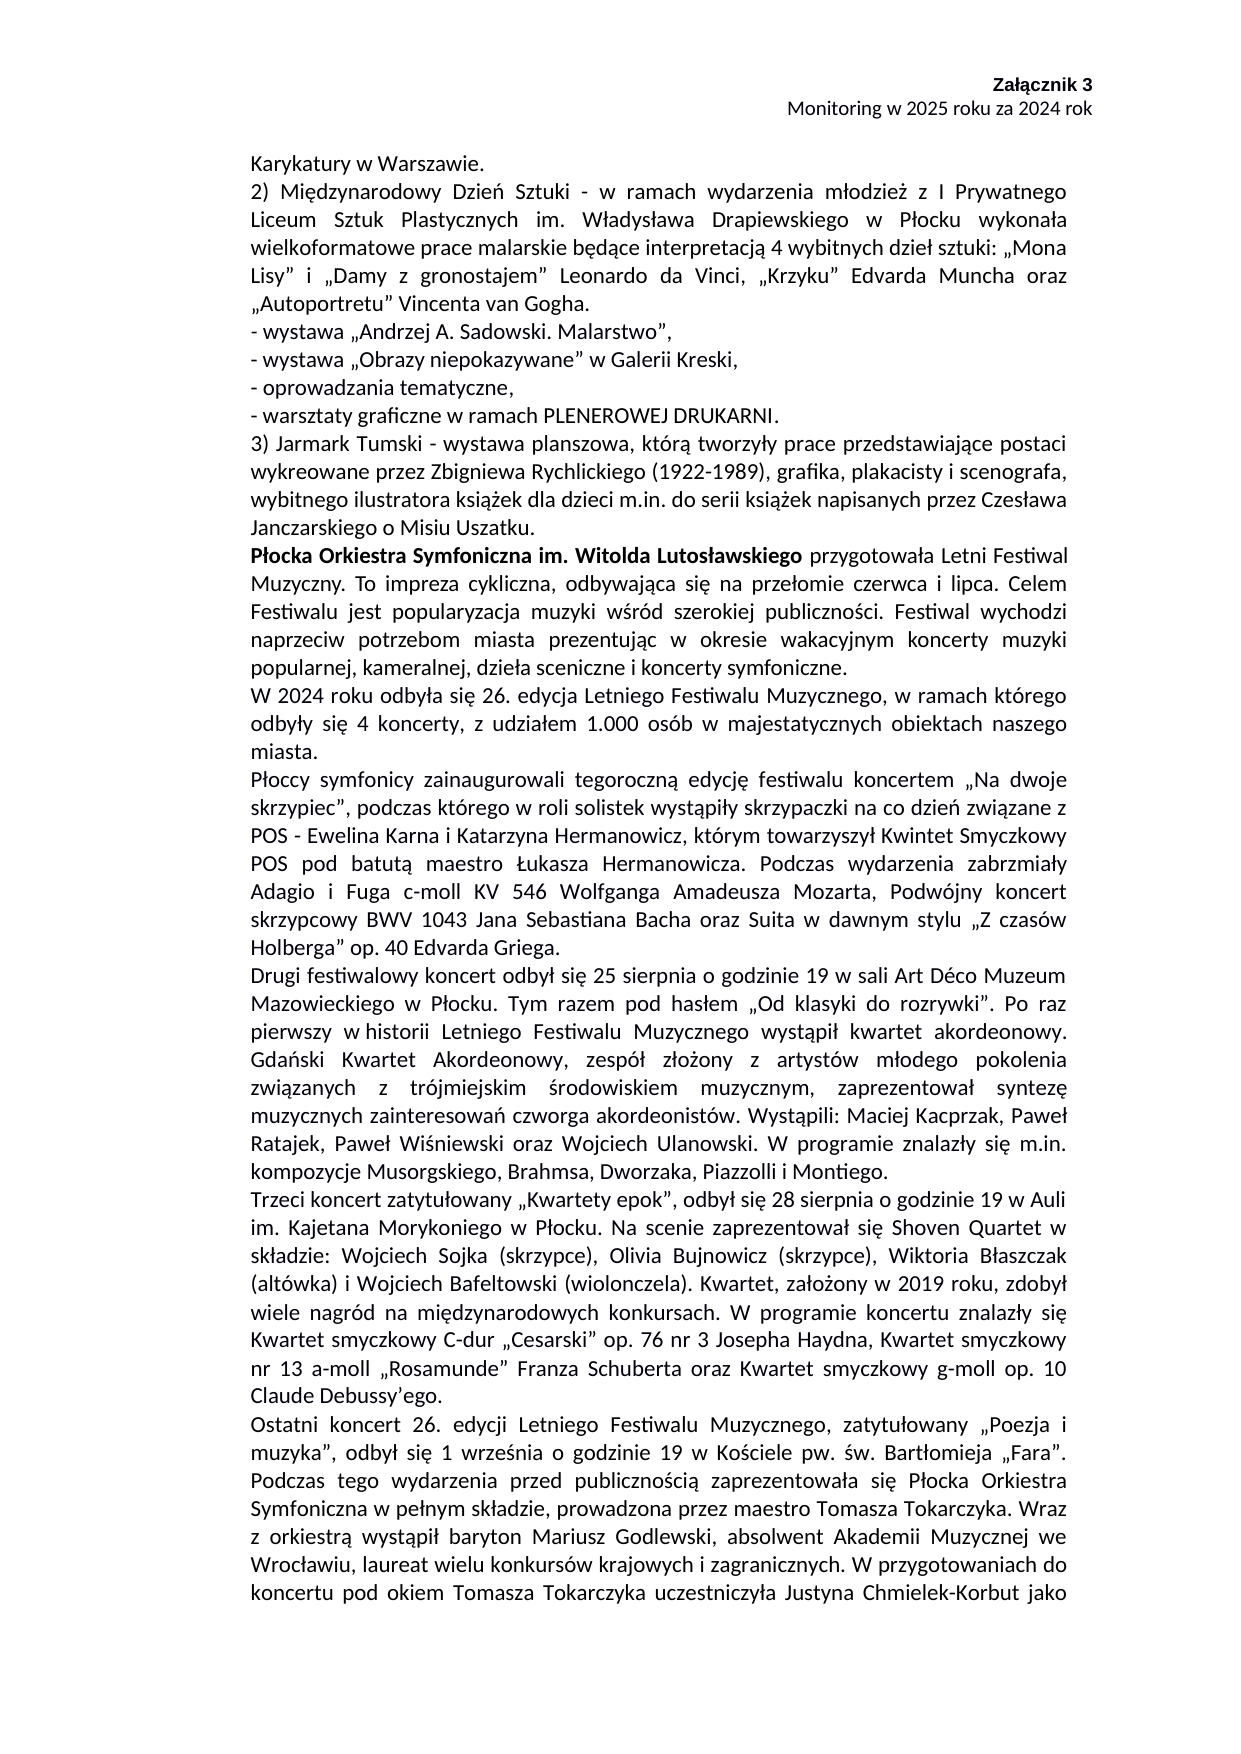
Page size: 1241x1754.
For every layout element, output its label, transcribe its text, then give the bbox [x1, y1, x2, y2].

table_cell [204, 149, 237, 1606]
table_cell [166, 149, 204, 1606]
table_cell [134, 149, 166, 1606]
table_cell Karykatury w Warszawie. 2) Międzynarodowy Dzień Sztuki - w ramach wydarzenia młodzież z I Prywatnego Liceum Sztuk Plastycznych im. Władysława Drapiewskiego w Płocku wykonała wielkoformatowe prace malarskie będące interpretacją 4 wybitnych dzieł sztuki: „Mona Lisy” i „Damy z gronostajem” Leonardo da Vinci, „Krzyku” Edvarda Muncha oraz „Autoportretu” Vincenta van Gogha. - wystawa „Andrzej A. Sadowski. Malarstwo”, - wystawa „Obrazy niepokazywane” w Galerii Kreski, - oprowadzania tematyczne, - warsztaty graficzne w ramach PLENEROWEJ DRUKARNI. 3) Jarmark Tumski - wystawa planszowa, którą tworzyły prace przedstawiające postaci wykreowane przez Zbigniewa Rychlickiego (1922-1989), grafika, plakacisty i scenografa, wybitnego ilustratora książek dla dzieci m.in. do serii książek napisanych przez Czesława Janczarskiego o Misiu Uszatku. Płocka Orkiestra Symfoniczna im. Witolda Lutosławskiego przygotowała Letni Festiwal Muzyczny. To impreza cykliczna, odbywająca się na przełomie czerwca i lipca. Celem Festiwalu jest popularyzacja muzyki wśród szerokiej publiczności. Festiwal wychodzi naprzeciw potrzebom miasta prezentując w okresie wakacyjnym koncerty muzyki popularnej, kameralnej, dzieła sceniczne i koncerty symfoniczne. W 2024 roku odbyła się 26. edycja Letniego Festiwalu Muzycznego, w ramach którego odbyły się 4 koncerty, z udziałem 1.000 osób w majestatycznych obiektach naszego miasta. Płoccy symfonicy zainaugurowali tegoroczną edycję festiwalu koncertem „Na dwoje skrzypiec”, podczas którego w roli solistek wystąpiły skrzypaczki na co dzień związane z POS - Ewelina Karna i Katarzyna Hermanowicz, którym towarzyszył Kwintet Smyczkowy POS pod batutą maestro Łukasza Hermanowicza. Podczas wydarzenia zabrzmiały Adagio i Fuga c-moll KV 546 Wolfganga Amadeusza Mozarta, Podwójny koncert skrzypcowy BWV 1043 Jana Sebastiana Bacha oraz Suita w dawnym stylu „Z czasów Holberga” op. 40 Edvarda Griega. Drugi festiwalowy koncert odbył się 25 sierpnia o godzinie 19 w sali Art Déco Muzeum Mazowieckiego w Płocku. Tym razem pod hasłem „Od klasyki do rozrywki”. Po raz pierwszy w historii Letniego Festiwalu Muzycznego wystąpił kwartet akordeonowy. Gdański Kwartet Akordeonowy, zespół złożony z artystów młodego pokolenia związanych z trójmiejskim środowiskiem muzycznym, zaprezentował syntezę muzycznych zainteresowań czworga akordeonistów. Wystąpili: Maciej Kacprzak, Paweł Ratajek, Paweł Wiśniewski oraz Wojciech Ulanowski. W programie znalazły się m.in. kompozycje Musorgskiego, Brahmsa, Dworzaka, Piazzolli i Montiego. Trzeci koncert zatytułowany „Kwartety epok”, odbył się 28 sierpnia o godzinie 19 w Auli im. Kajetana Morykoniego w Płocku. Na scenie zaprezentował się Shoven Quartet w składzie: Wojciech Sojka (skrzypce), Olivia Bujnowicz (skrzypce), Wiktoria Błaszczak (altówka) i Wojciech Bafeltowski (wiolonczela). Kwartet, założony w 2019 roku, zdobył wiele nagród na międzynarodowych konkursach. W programie koncertu znalazły się Kwartet smyczkowy C-dur „Cesarski” op. 76 nr 3 Josepha Haydna, Kwartet smyczkowy nr 13 a-moll „Rosamunde” Franza Schuberta oraz Kwartet smyczkowy g-moll op. 10 Claude Debussy’ego. Ostatni koncert 26. edycji Letniego Festiwalu Muzycznego, zatytułowany „Poezja i muzyka”, odbył się 1 września o godzinie 19 w Kościele pw. św. Bartłomieja „Fara”. Podczas tego wydarzenia przed publicznością zaprezentowała się Płocka Orkiestra Symfoniczna w pełnym składzie, prowadzona przez maestro Tomasza Tokarczyka. Wraz z orkiestrą wystąpił baryton Mariusz Godlewski, absolwent Akademii Muzycznej we Wrocławiu, laureat wielu konkursów krajowych i zagranicznych. W przygotowaniach do koncertu pod okiem Tomasza Tokarczyka uczestniczyła Justyna Chmielek-Korbut jako [237, 149, 1079, 1606]
